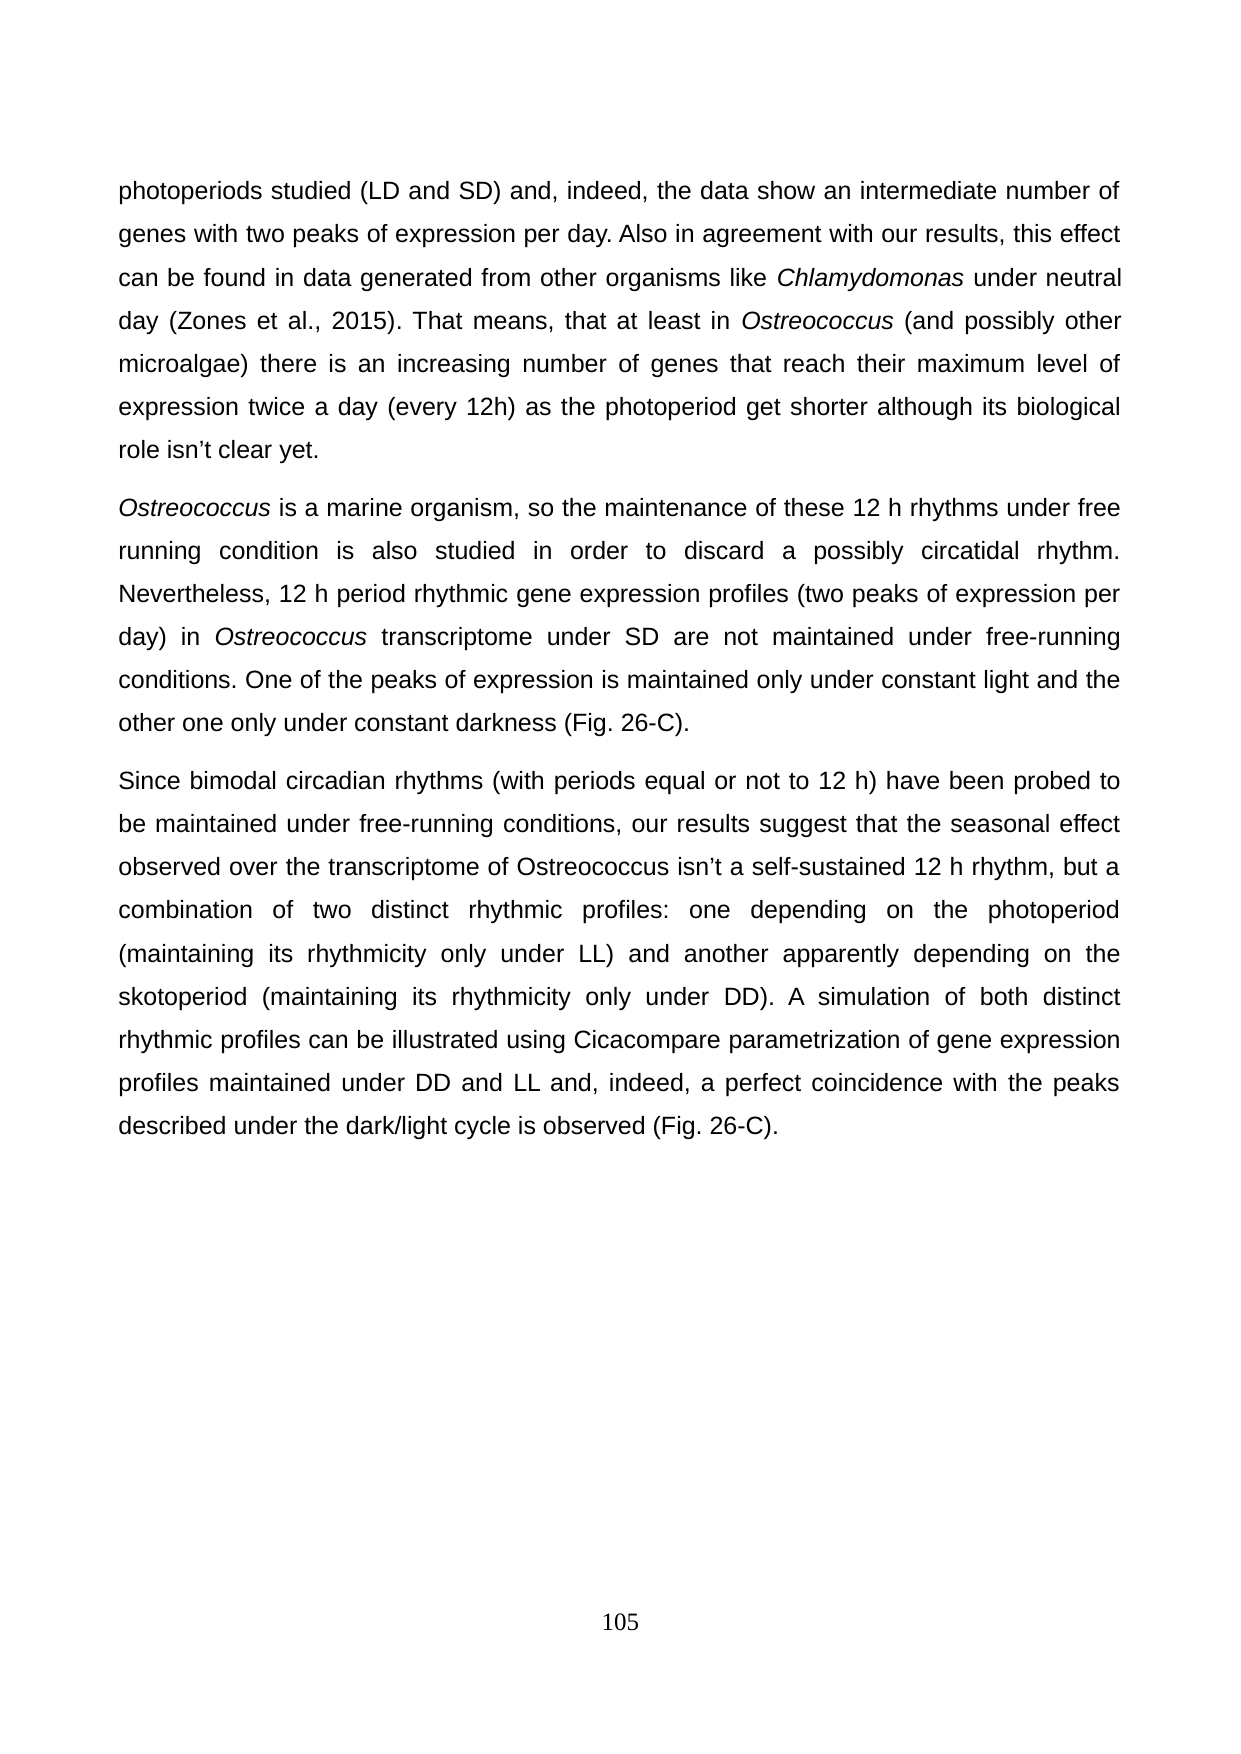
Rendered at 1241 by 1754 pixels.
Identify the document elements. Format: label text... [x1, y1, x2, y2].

text Since bimodal circadian rhythms (with periods equal or not to 12 h) have been probed to be maintained under free-running conditions, our results suggest that the seasonal effect observed over the transcriptome of Ostreococcus isn’t a self-sustained 12 h rhythm, but a combination of two distinct rhythmic profiles: one depending on the photoperiod (maintaining its rhythmicity only under LL) and another apparently depending on the skotoperiod (maintaining its rhythmicity only under DD). A simulation of both distinct rhythmic profiles can be illustrated using Cicacompare parametrization of gene expression profiles maintained under DD and LL and, indeed, a perfect coincidence with the peaks described under the dark/light cycle is observed (Fig. 26-C). [118, 766, 1122, 1140]
text Ostreococcus is a marine organism, so the maintenance of these 12 h rhythms under free running condition is also studied in order to discard a possibly circatidal rhythm. Nevertheless, 12 h period rhythmic gene expression profiles (two peaks of expression per day) in Ostreococcus transcriptome under SD are not maintained under free-running conditions. One of the peaks of expression is maintained only under constant light and the other one only under constant darkness (Fig. 26-C). [118, 493, 1122, 737]
text photoperiods studied (LD and SD) and, indeed, the data show an intermediate number of genes with two peaks of expression per day. Also in agreement with our results, this effect can be found in data generated from other organisms like Chlamydomonas under neutral day (Zones et al., 2015)⁠. That means, that at least in Ostreococcus (and possibly other microalgae) there is an increasing number of genes that reach their maximum level of expression twice a day (every 12h) as the photoperiod get shorter although its biological role isn’t clear yet. [118, 176, 1122, 464]
